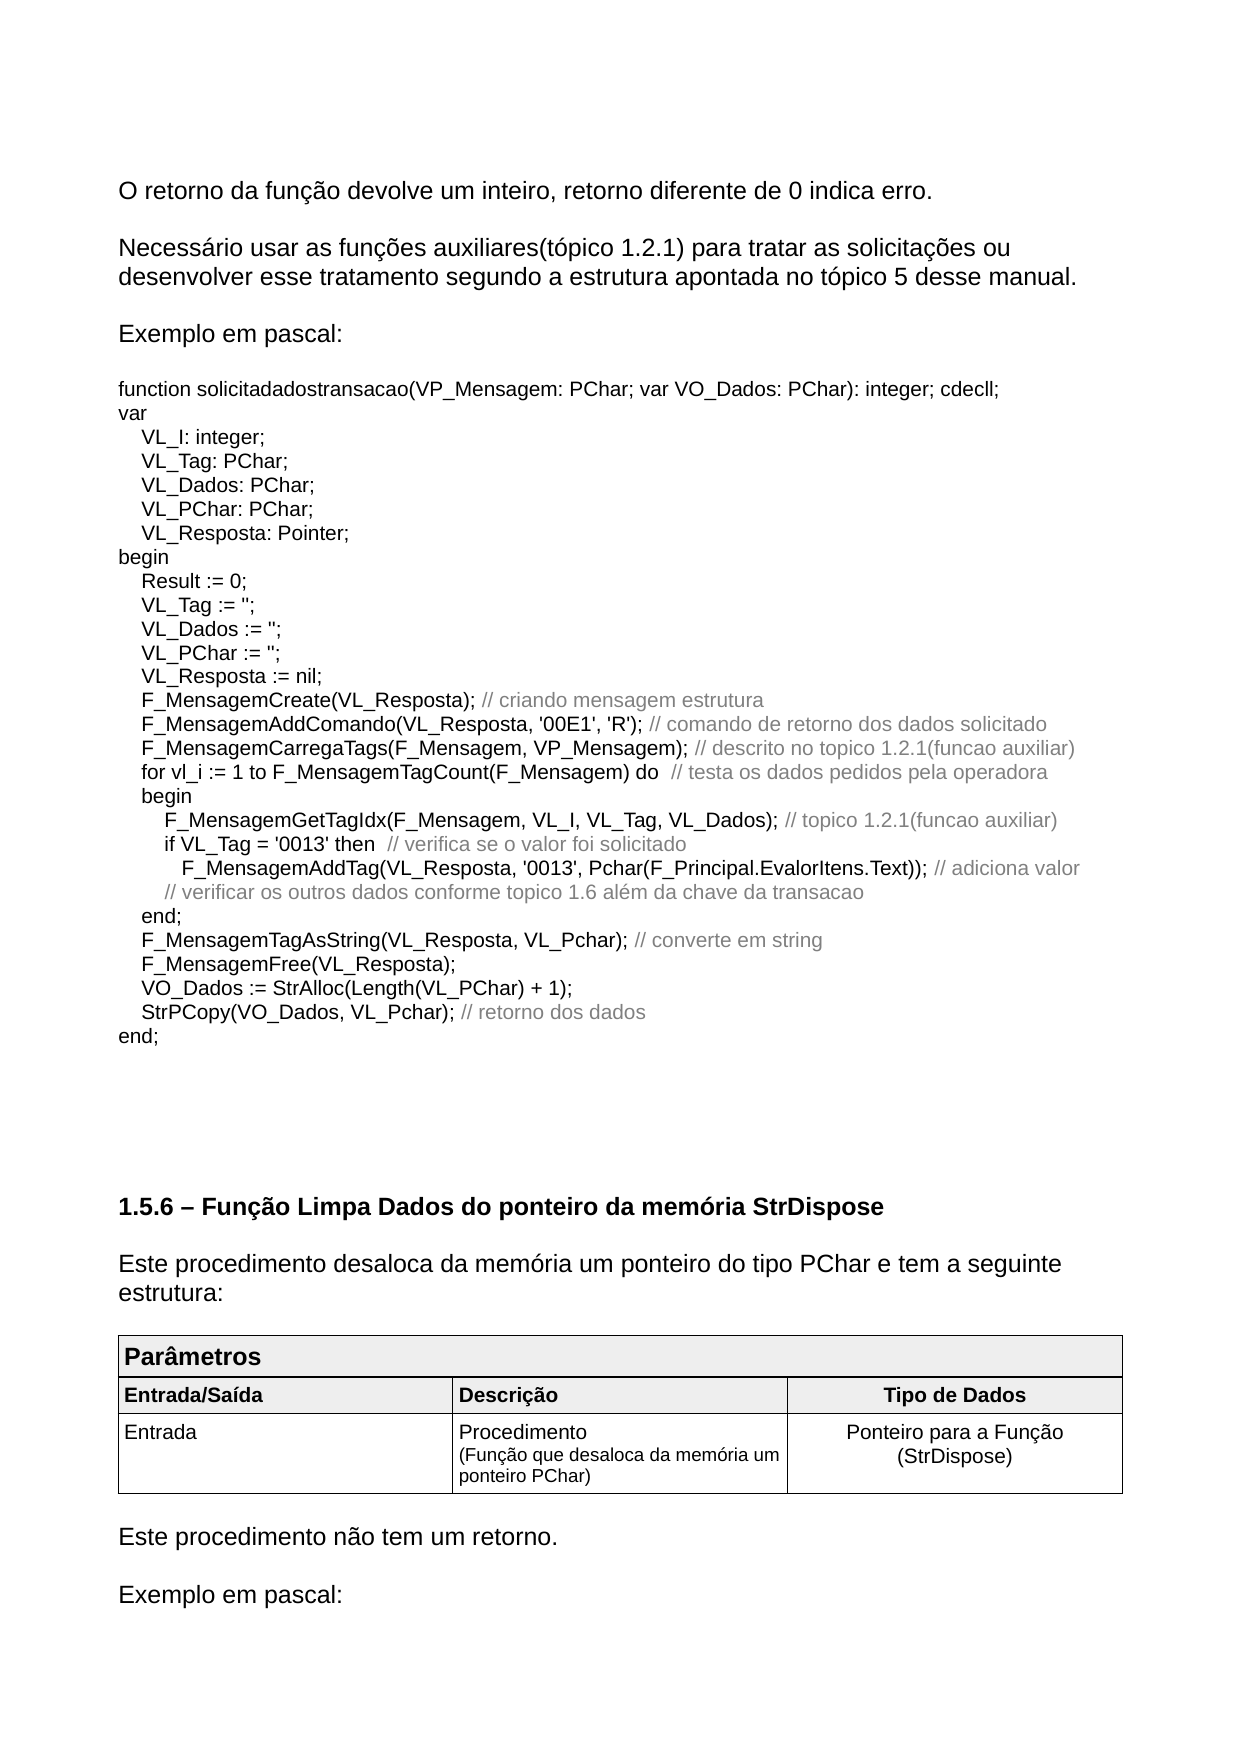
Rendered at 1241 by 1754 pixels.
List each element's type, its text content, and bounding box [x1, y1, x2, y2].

text O retorno da função devolve um inteiro, retorno diferente de 0 indica erro. [118, 176, 1122, 204]
text Necessário usar as funções auxiliares(tópico 1.2.1) para tratar as solicitações ou desenvolver esse tratamento segundo a estrutura apontada no tópico 5 desse manual. [118, 233, 1122, 291]
text F_MensagemAddTag(VL_Resposta, '0013', Pchar(F_Principal.EvalorItens.Text)); // adiciona valor [118, 856, 1122, 880]
table_header Parâmetros [119, 1336, 1122, 1376]
text VL_I: integer; [118, 425, 1122, 449]
text VL_PChar := ''; [118, 640, 1122, 664]
text F_MensagemCarregaTags(F_Mensagem, VP_Mensagem); // descrito no topico 1.2.1(funcao auxiliar) [118, 736, 1122, 760]
text VL_Dados := ''; [118, 616, 1122, 640]
text VL_PChar: PChar; [118, 497, 1122, 521]
text end; [118, 1024, 1122, 1048]
table_cell Procedimento (Função que desaloca da memória um ponteiro PChar) [453, 1414, 787, 1492]
table_cell Ponteiro para a Função (StrDispose) [788, 1414, 1122, 1492]
table_cell Tipo de Dados [788, 1378, 1122, 1413]
text Este procedimento não tem um retorno. [118, 1522, 1122, 1551]
table_cell Descrição [453, 1378, 787, 1413]
text function solicitadadostransacao(VP_Mensagem: PChar; var VO_Dados: PChar): integer; cdecll; [118, 377, 1122, 401]
text 1.5.6 – Função Limpa Dados do ponteiro da memória StrDispose [118, 1191, 1122, 1220]
text for vl_i := 1 to F_MensagemTagCount(F_Mensagem) do // testa os dados pedidos pela operadora [118, 760, 1122, 784]
text StrPCopy(VO_Dados, VL_Pchar); // retorno dos dados [118, 1000, 1122, 1024]
text begin [118, 544, 1122, 568]
text F_MensagemGetTagIdx(F_Mensagem, VL_I, VL_Tag, VL_Dados); // topico 1.2.1(funcao auxiliar) [118, 808, 1122, 832]
text if VL_Tag = '0013' then // verifica se o valor foi solicitado [118, 832, 1122, 856]
text begin [118, 784, 1122, 808]
text VL_Resposta: Pointer; [118, 521, 1122, 544]
text F_MensagemFree(VL_Resposta); [118, 952, 1122, 976]
text Exemplo em pascal: [118, 319, 1122, 348]
text VL_Tag := ''; [118, 592, 1122, 616]
text F_MensagemAddComando(VL_Resposta, '00E1', 'R'); // comando de retorno dos dados solicitado [118, 712, 1122, 736]
table_cell Entrada/Saída [119, 1378, 452, 1413]
text Exemplo em pascal: [118, 1580, 1122, 1608]
text VL_Tag: PChar; [118, 449, 1122, 473]
text Este procedimento desaloca da memória um ponteiro do tipo PChar e tem a seguinte estrutura: [118, 1249, 1122, 1306]
text Result := 0; [118, 568, 1122, 592]
text VL_Resposta := nil; [118, 664, 1122, 688]
text VO_Dados := StrAlloc(Length(VL_PChar) + 1); [118, 976, 1122, 1000]
text F_MensagemTagAsString(VL_Resposta, VL_Pchar); // converte em string [118, 928, 1122, 952]
text VL_Dados: PChar; [118, 473, 1122, 497]
text end; [118, 904, 1122, 928]
text // verificar os outros dados conforme topico 1.6 além da chave da transacao [118, 880, 1122, 904]
table_cell Entrada [119, 1414, 452, 1492]
text var [118, 401, 1122, 425]
text F_MensagemCreate(VL_Resposta); // criando mensagem estrutura [118, 688, 1122, 712]
